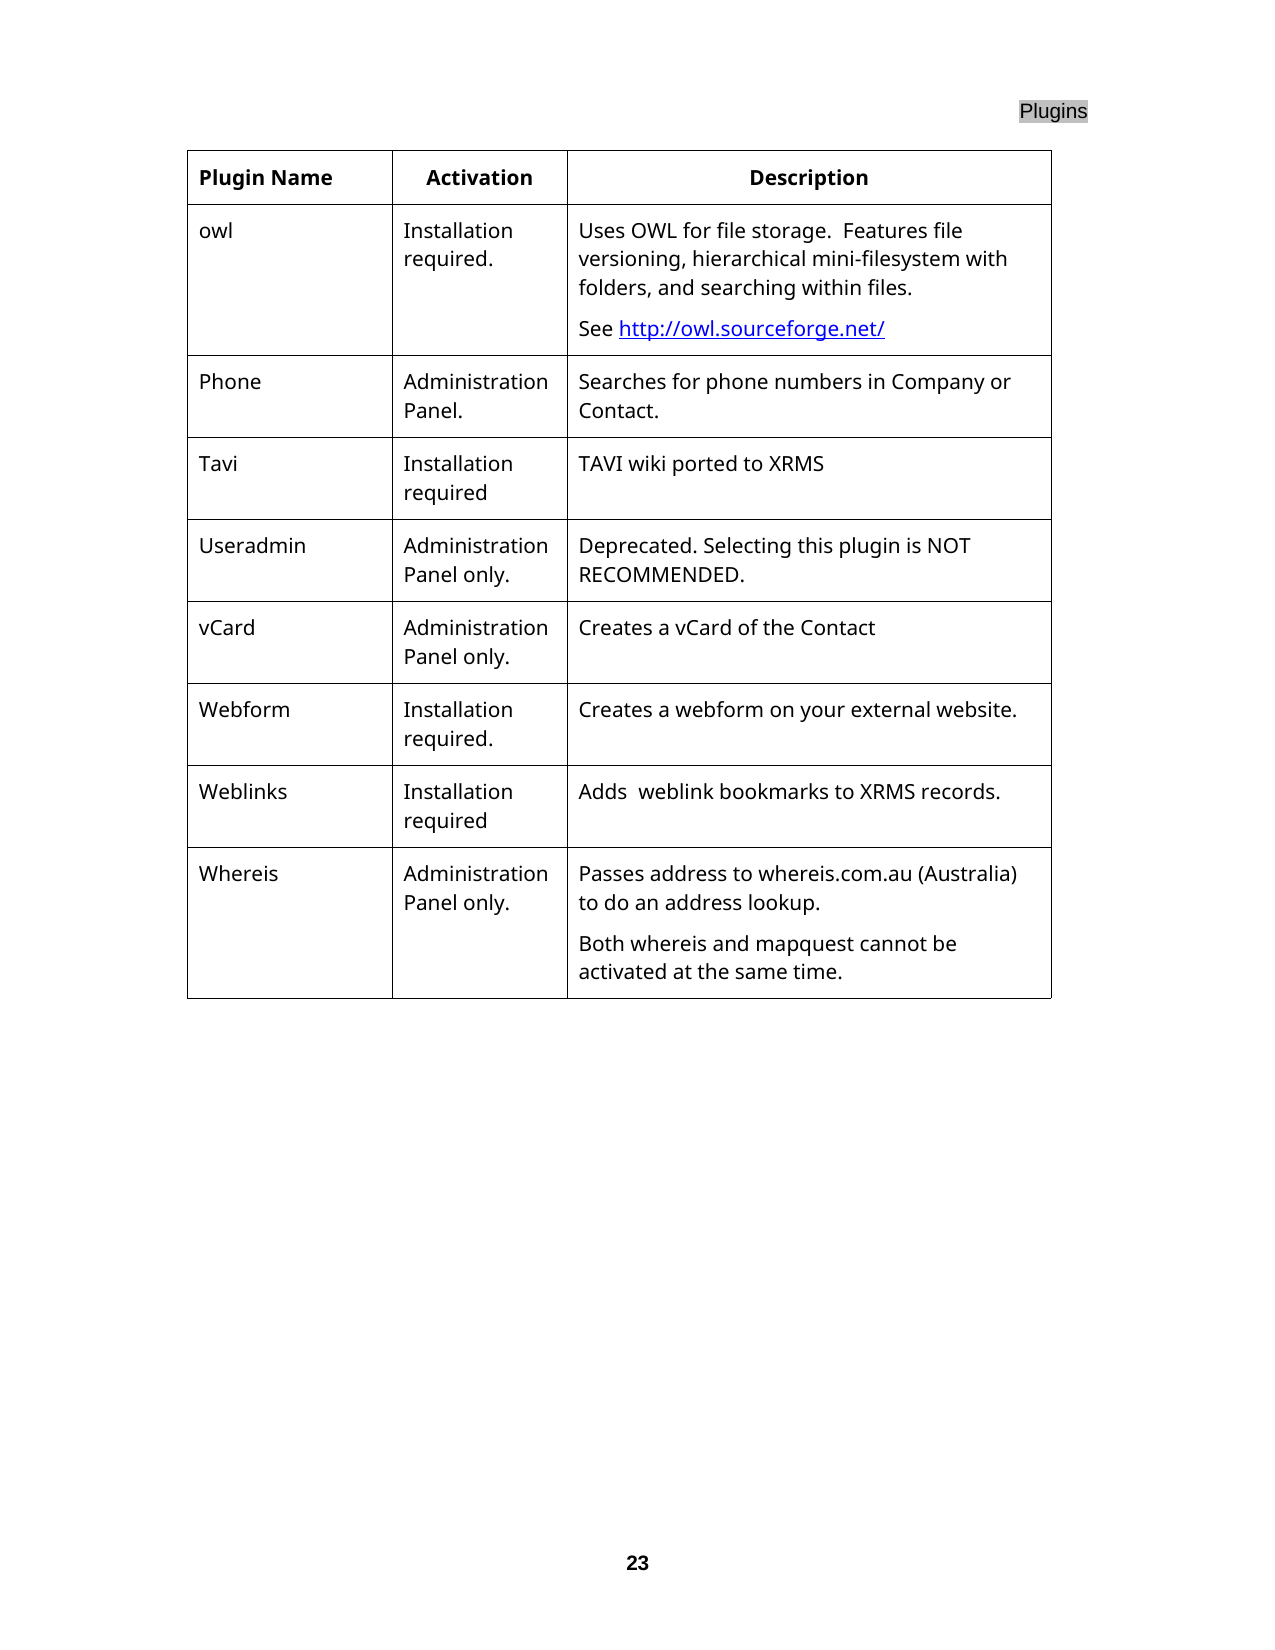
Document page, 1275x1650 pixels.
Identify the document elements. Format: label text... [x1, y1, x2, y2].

table_cell Useradmin [188, 520, 392, 601]
table_cell Tavi [188, 438, 392, 519]
table_cell Administration Panel only. [393, 848, 567, 998]
table_cell Installation required. [393, 684, 567, 765]
table_cell Passes address to whereis.com.au (Australia) to do an address lookup. Both whereis and mapquest cannot be activated at the same time. [568, 848, 1051, 998]
table_cell Webform [188, 684, 392, 765]
table_cell Creates a webform on your external website. [568, 684, 1051, 765]
table_cell Administration Panel only. [393, 602, 567, 683]
table_cell TAVI wiki ported to XRMS [568, 438, 1051, 519]
table_cell Searches for phone numbers in Company or Contact. [568, 356, 1051, 437]
table_cell Adds weblink bookmarks to XRMS records. [568, 766, 1051, 847]
table_cell Administration Panel. [393, 356, 567, 437]
table_cell owl [188, 205, 392, 355]
table_header Description [568, 151, 1051, 203]
table_header Plugin Name [188, 151, 392, 203]
table_cell Creates a vCard of the Contact [568, 602, 1051, 683]
table_cell Installation required. [393, 205, 567, 355]
table_cell Whereis [188, 848, 392, 998]
table_cell vCard [188, 602, 392, 683]
table_cell Weblinks [188, 766, 392, 847]
table_cell Installation required [393, 766, 567, 847]
table_cell Installation required [393, 438, 567, 519]
table_cell Uses OWL for file storage. Features file versioning, hierarchical mini-filesystem with folders, and searching within files. See http://owl.sourceforge.net/ [568, 205, 1051, 355]
table_header Activation [393, 151, 567, 203]
table_cell Phone [188, 356, 392, 437]
table_cell Administration Panel only. [393, 520, 567, 601]
table_cell Deprecated. Selecting this plugin is NOT RECOMMENDED. [568, 520, 1051, 601]
